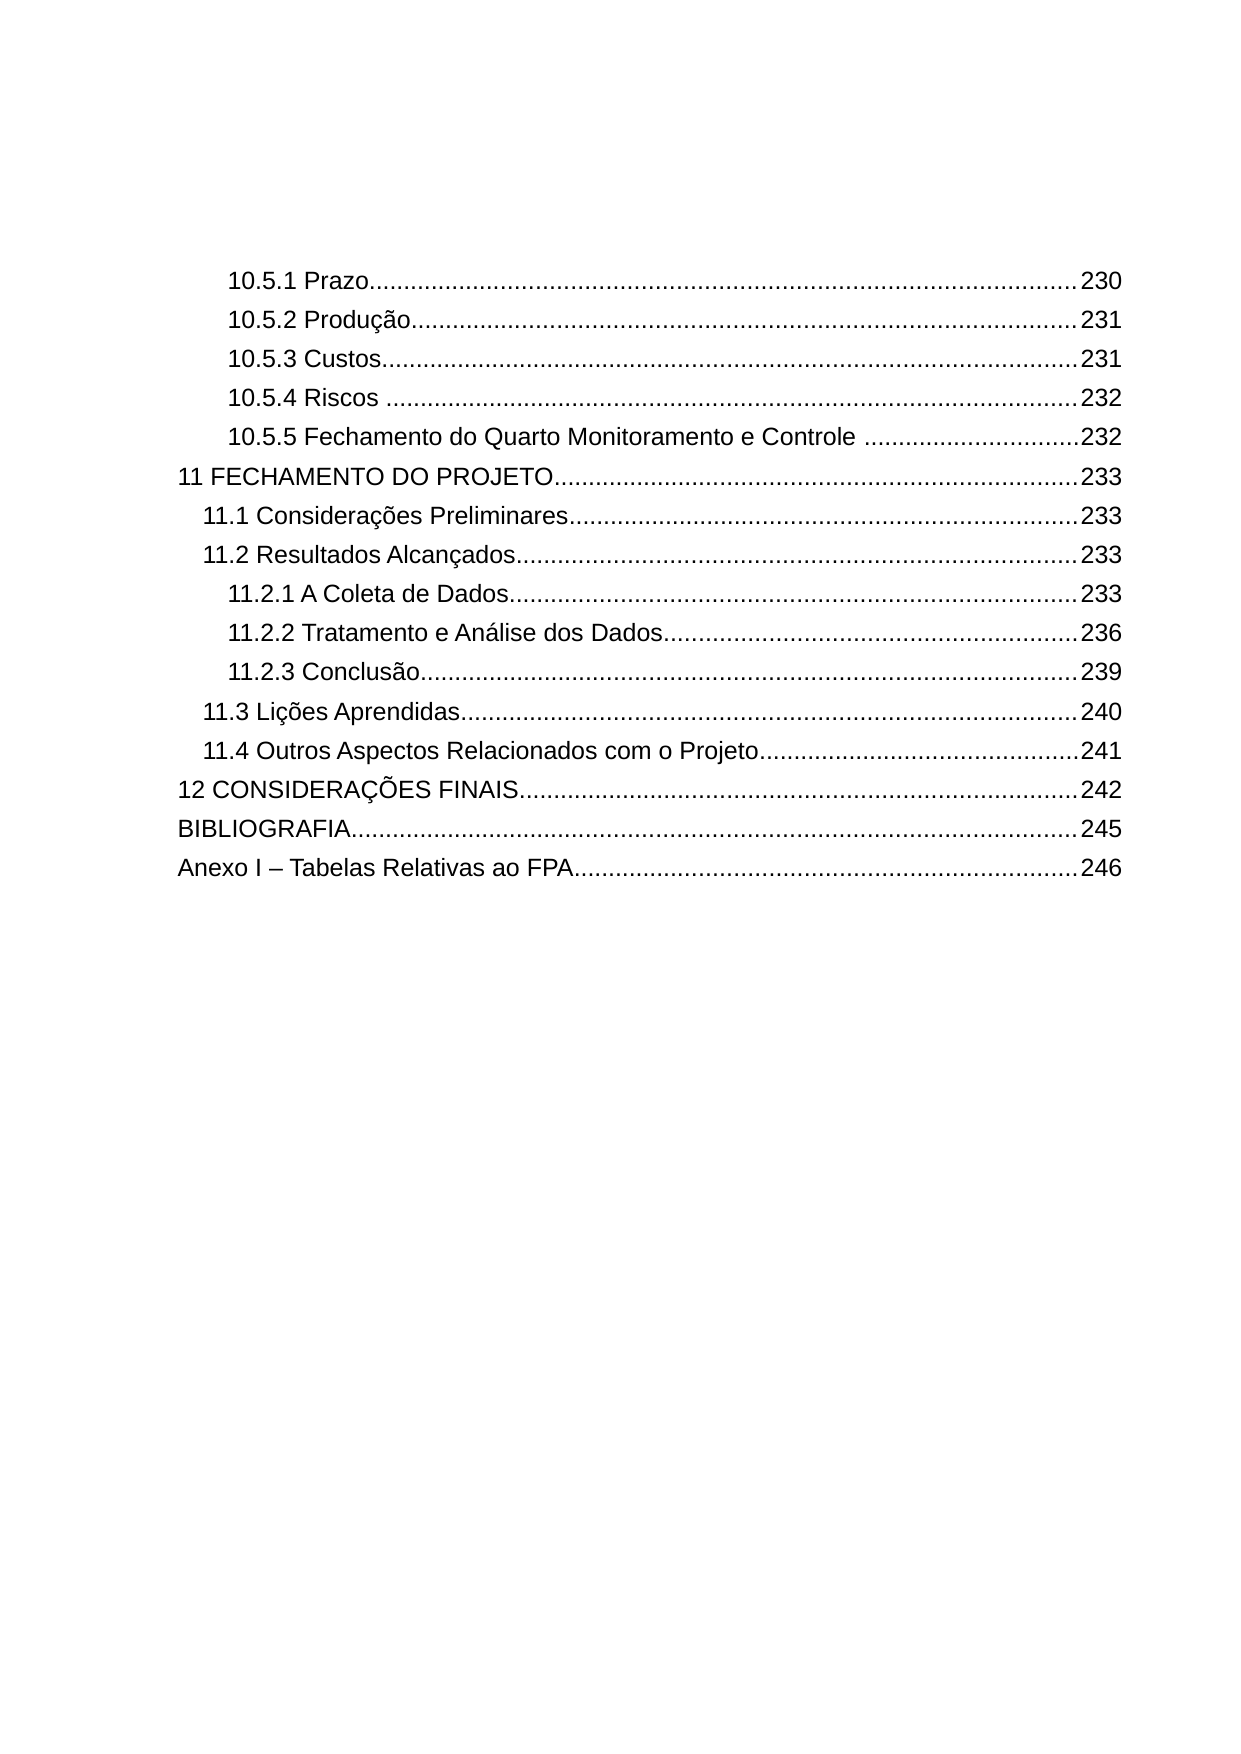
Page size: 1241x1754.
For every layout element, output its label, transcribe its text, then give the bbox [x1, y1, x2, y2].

text 11.1 Considerações Preliminares 233 [202, 501, 1122, 529]
text 11.2.1 A Coleta de Dados 233 [227, 579, 1122, 608]
text 10.5.1 Prazo 230 [227, 266, 1122, 294]
text 10.5.4 Riscos 232 [227, 383, 1122, 412]
text 10.5.3 Custos 231 [227, 344, 1122, 373]
text 10.5.5 Fechamento do Quarto Monitoramento e Controle 232 [227, 422, 1122, 451]
text 11.4 Outros Aspectos Relacionados com o Projeto 241 [202, 736, 1122, 764]
text 11 FECHAMENTO DO PROJETO 233 [177, 462, 1122, 490]
text 11.2 Resultados Alcançados 233 [202, 540, 1122, 569]
text 10.5.2 Produção 231 [227, 305, 1122, 334]
text 12 CONSIDERAÇÕES FINAIS 242 [177, 775, 1122, 804]
text 11.2.3 Conclusão 239 [227, 657, 1122, 686]
text Anexo I – Tabelas Relativas ao FPA 246 [177, 853, 1122, 882]
text 11.3 Lições Aprendidas 240 [202, 697, 1122, 725]
text 11.2.2 Tratamento e Análise dos Dados 236 [227, 618, 1122, 647]
text BIBLIOGRAFIA 245 [177, 814, 1122, 843]
